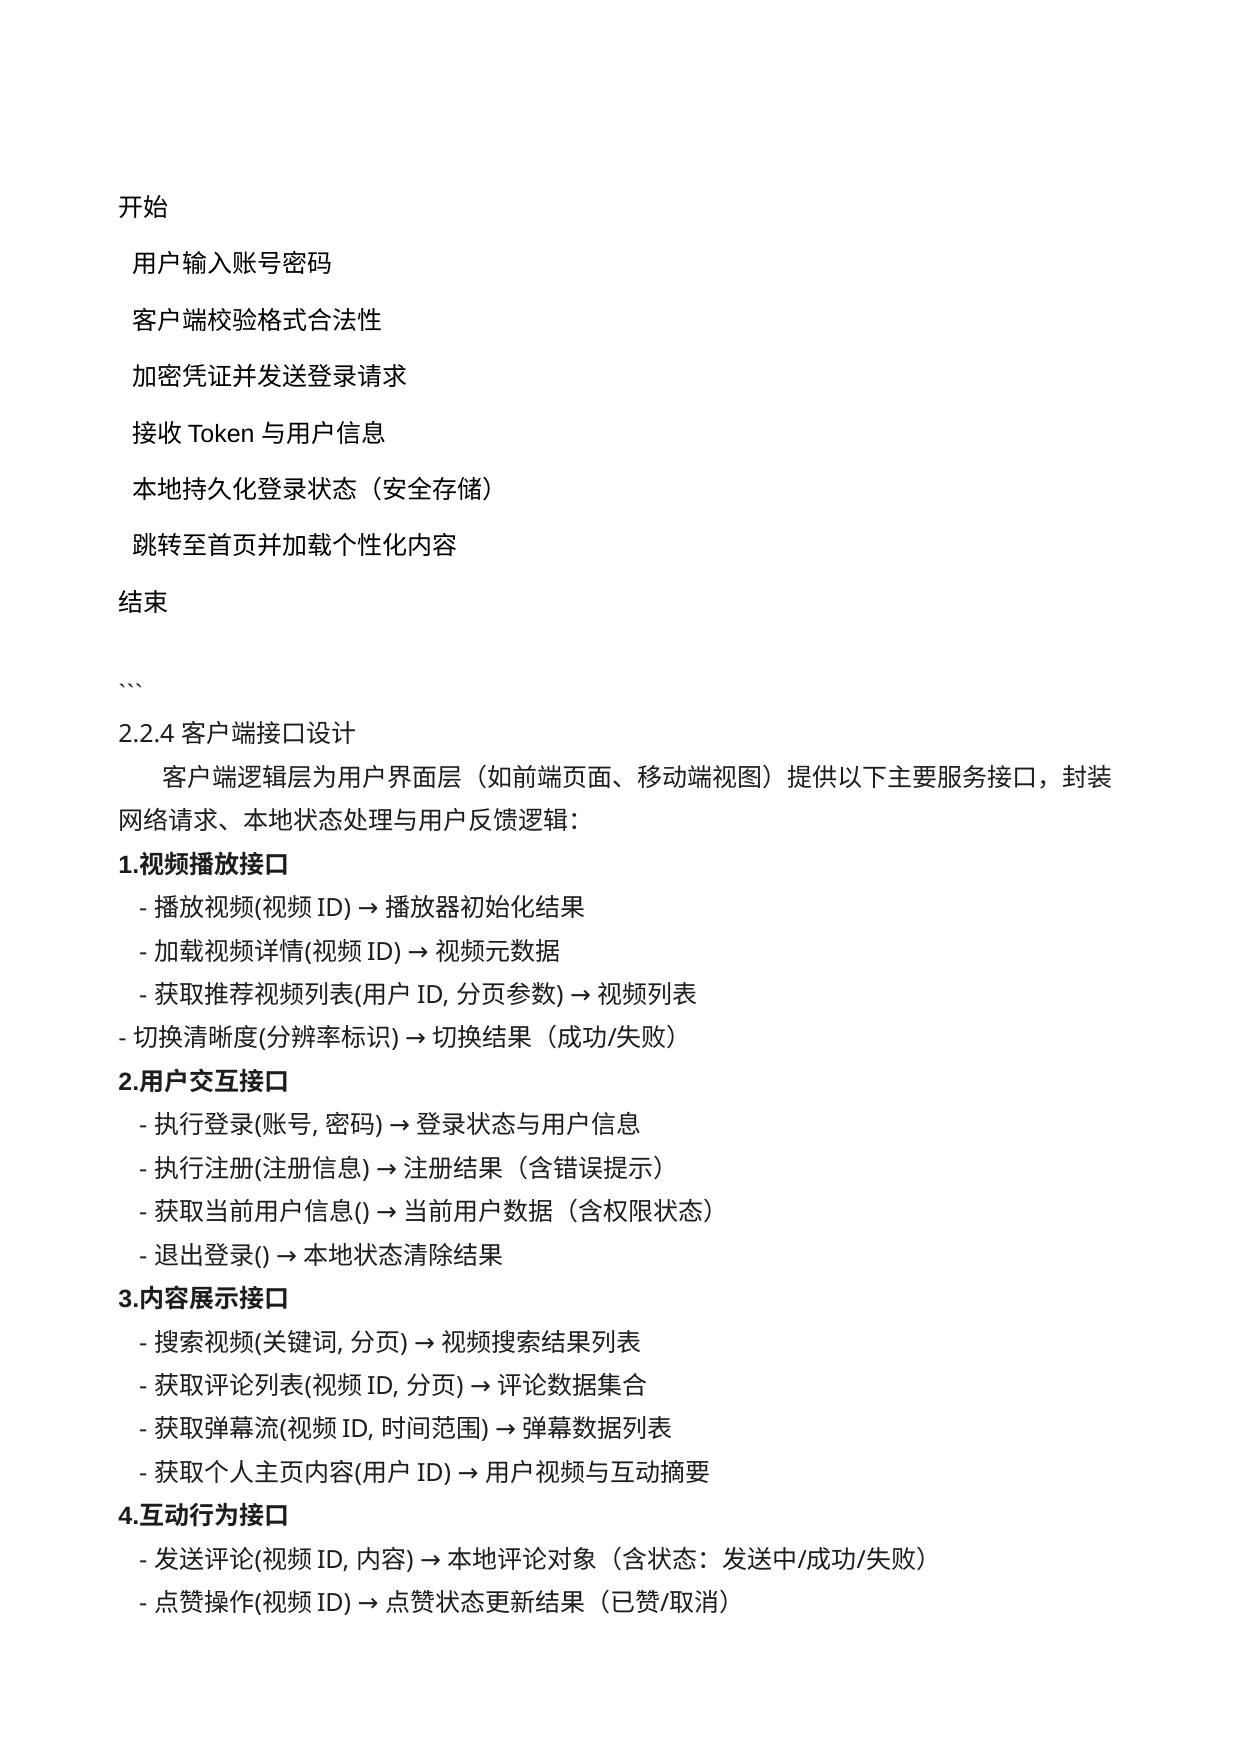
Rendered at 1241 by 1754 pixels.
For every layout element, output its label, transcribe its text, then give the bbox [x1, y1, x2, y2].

text 客户端逻辑层为用户界面层（如前端页面、移动端视图）提供以下主要服务接口，封装网络请求、本地状态处理与用户反馈逻辑： [118, 757, 1122, 837]
text 加密凭证并发送登录请求 [118, 357, 1122, 393]
text 用户输入账号密码 [118, 244, 1122, 280]
text - 执行登录(账号, 密码) → 登录状态与用户信息 [118, 1105, 1122, 1141]
text - 执行注册(注册信息) → 注册结果（含错误提示） [118, 1148, 1122, 1184]
text - 加载视频详情(视频ID) → 视频元数据 [118, 931, 1122, 967]
text 客户端校验格式合法性 [118, 300, 1122, 337]
text - 获取个人主页内容(用户ID) → 用户视频与互动摘要 [118, 1452, 1122, 1488]
text 结束 [118, 582, 1122, 618]
text - 切换清晰度(分辨率标识) → 切换结果（成功/失败） [118, 1018, 1122, 1054]
text - 获取推荐视频列表(用户ID, 分页参数) → 视频列表 [118, 974, 1122, 1011]
text - 播放视频(视频ID) → 播放器初始化结果 [118, 888, 1122, 924]
text ``` [118, 679, 1122, 708]
text 3.内容展示接口 [118, 1278, 1122, 1315]
text - 获取弹幕流(视频ID, 时间范围) → 弹幕数据列表 [118, 1409, 1122, 1445]
text - 发送评论(视频ID, 内容) → 本地评论对象（含状态：发送中/成功/失败） [118, 1539, 1122, 1575]
text 本地持久化登录状态（安全存储） [118, 469, 1122, 506]
text 跳转至首页并加载个性化内容 [118, 526, 1122, 562]
text 2.2.4 客户端接口设计 [118, 714, 1122, 750]
text 接收 Token 与用户信息 [118, 413, 1122, 449]
text - 搜索视频(关键词, 分页) → 视频搜索结果列表 [118, 1322, 1122, 1358]
text - 点赞操作(视频ID) → 点赞状态更新结果（已赞/取消） [118, 1583, 1122, 1619]
text - 获取当前用户信息() → 当前用户数据（含权限状态） [118, 1192, 1122, 1228]
text 1.视频播放接口 [118, 844, 1122, 880]
text 开始 [118, 188, 1122, 224]
text 2.用户交互接口 [118, 1061, 1122, 1098]
text - 退出登录() → 本地状态清除结果 [118, 1235, 1122, 1271]
text - 获取评论列表(视频ID, 分页) → 评论数据集合 [118, 1365, 1122, 1402]
text 4.互动行为接口 [118, 1496, 1122, 1532]
